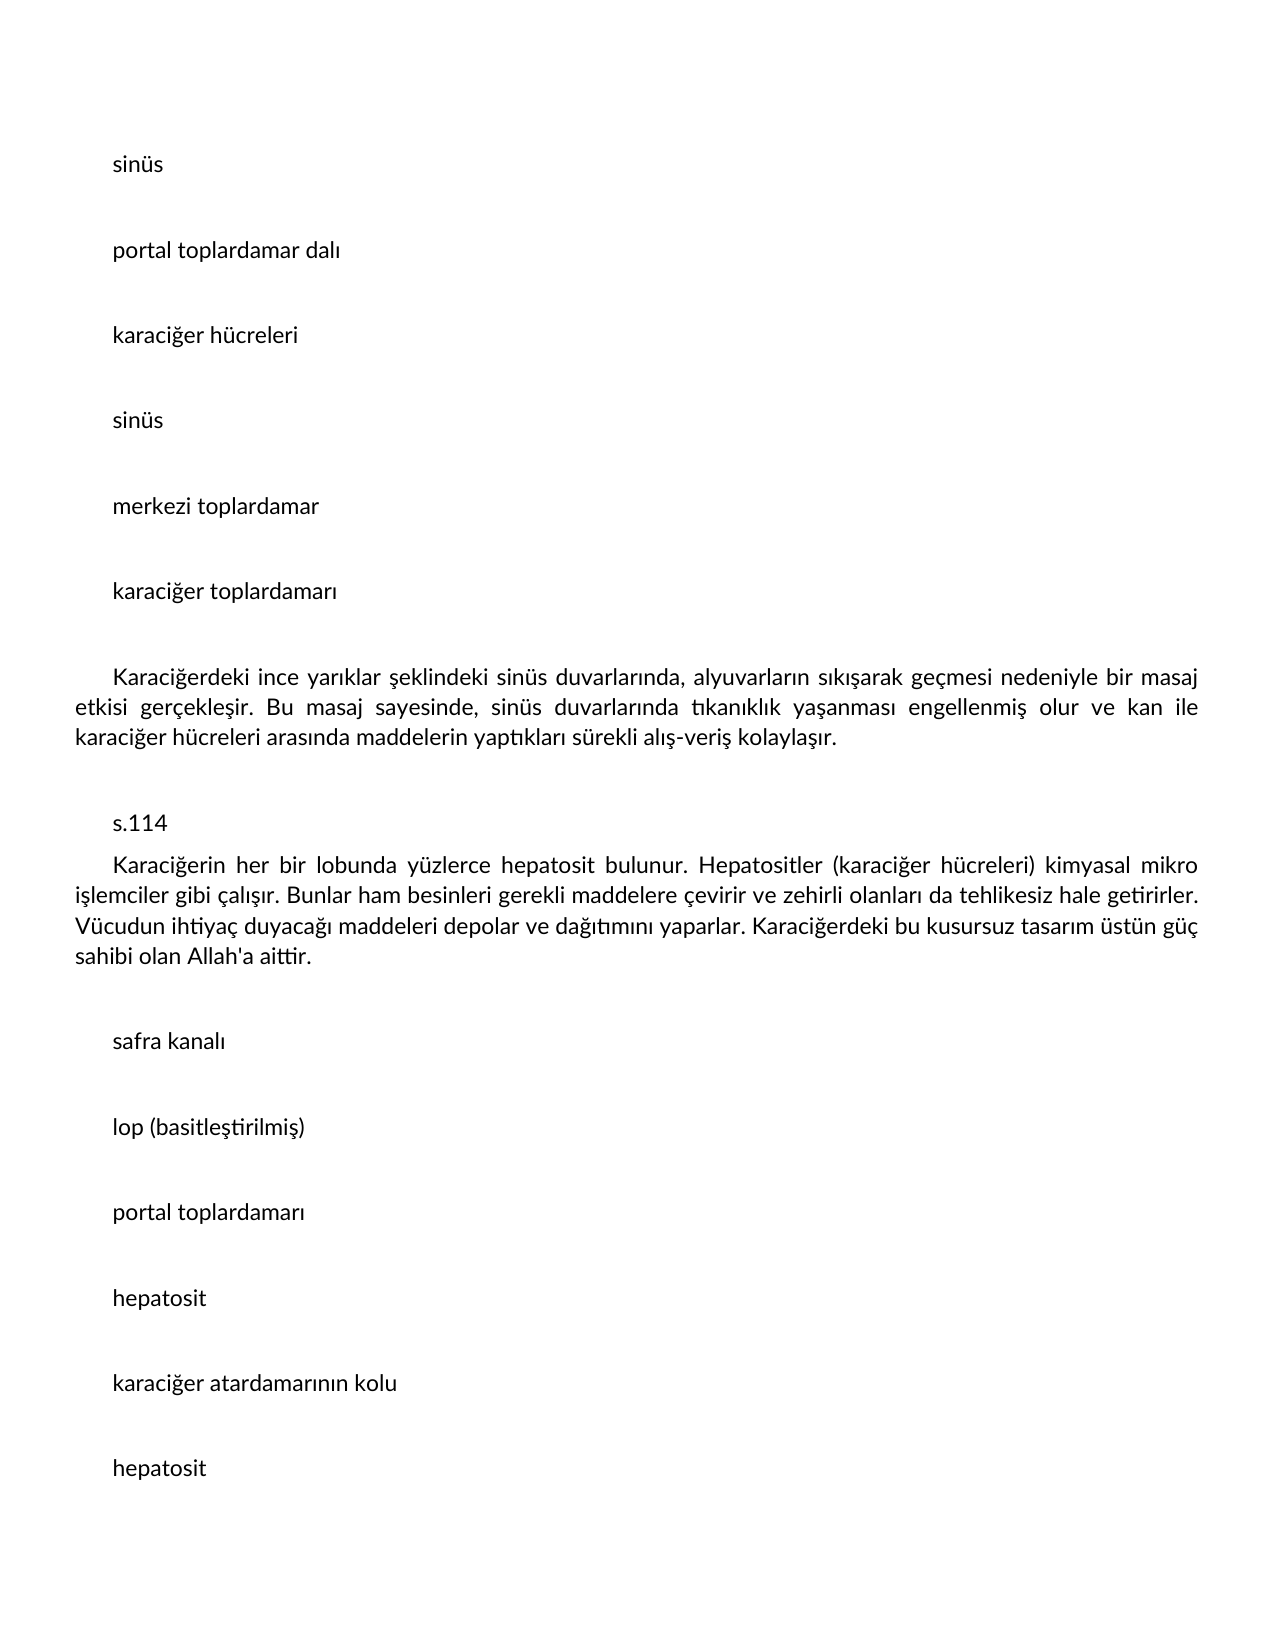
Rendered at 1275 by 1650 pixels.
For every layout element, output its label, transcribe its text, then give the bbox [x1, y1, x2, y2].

text Karaciğerin her bir lobunda yüzlerce hepatosit bulunur. Hepatositler (karaciğer hücreleri) kimyasal mikro işlemciler gibi çalışır. Bunlar ham besinleri gerekli maddelere çevirir ve zehirli olanları da tehlikesiz hale getirirler. Vücudun ihtiyaç duyacağı maddeleri depolar ve dağıtımını yaparlar. Karaciğerdeki bu kusursuz tasarım üstün güç sahibi olan Allah'a aittir. [75, 851, 1200, 969]
text portal toplardamarı [75, 1198, 1200, 1225]
text hepatosit [75, 1283, 1200, 1311]
text s.114 [75, 808, 1200, 836]
text karaciğer toplardamarı [75, 577, 1200, 604]
text sinüs [75, 406, 1200, 434]
text sinüs [75, 150, 1200, 177]
text merkezi toplardamar [75, 492, 1200, 519]
text portal toplardamar dalı [75, 235, 1200, 263]
text Karaciğerdeki ince yarıklar şeklindeki sinüs duvarlarında, alyuvarların sıkışarak geçmesi nedeniyle bir masaj etkisi gerçekleşir. Bu masaj sayesinde, sinüs duvarlarında tıkanıklık yaşanması engellenmiş olur ve kan ile karaciğer hücreleri arasında maddelerin yaptıkları sürekli alış-veriş kolaylaşır. [75, 662, 1200, 750]
text karaciğer atardamarının kolu [75, 1369, 1200, 1396]
text karaciğer hücreleri [75, 321, 1200, 348]
text lop (basitleştirilmiş) [75, 1112, 1200, 1140]
text hepatosit [75, 1454, 1200, 1482]
text safra kanalı [75, 1027, 1200, 1054]
